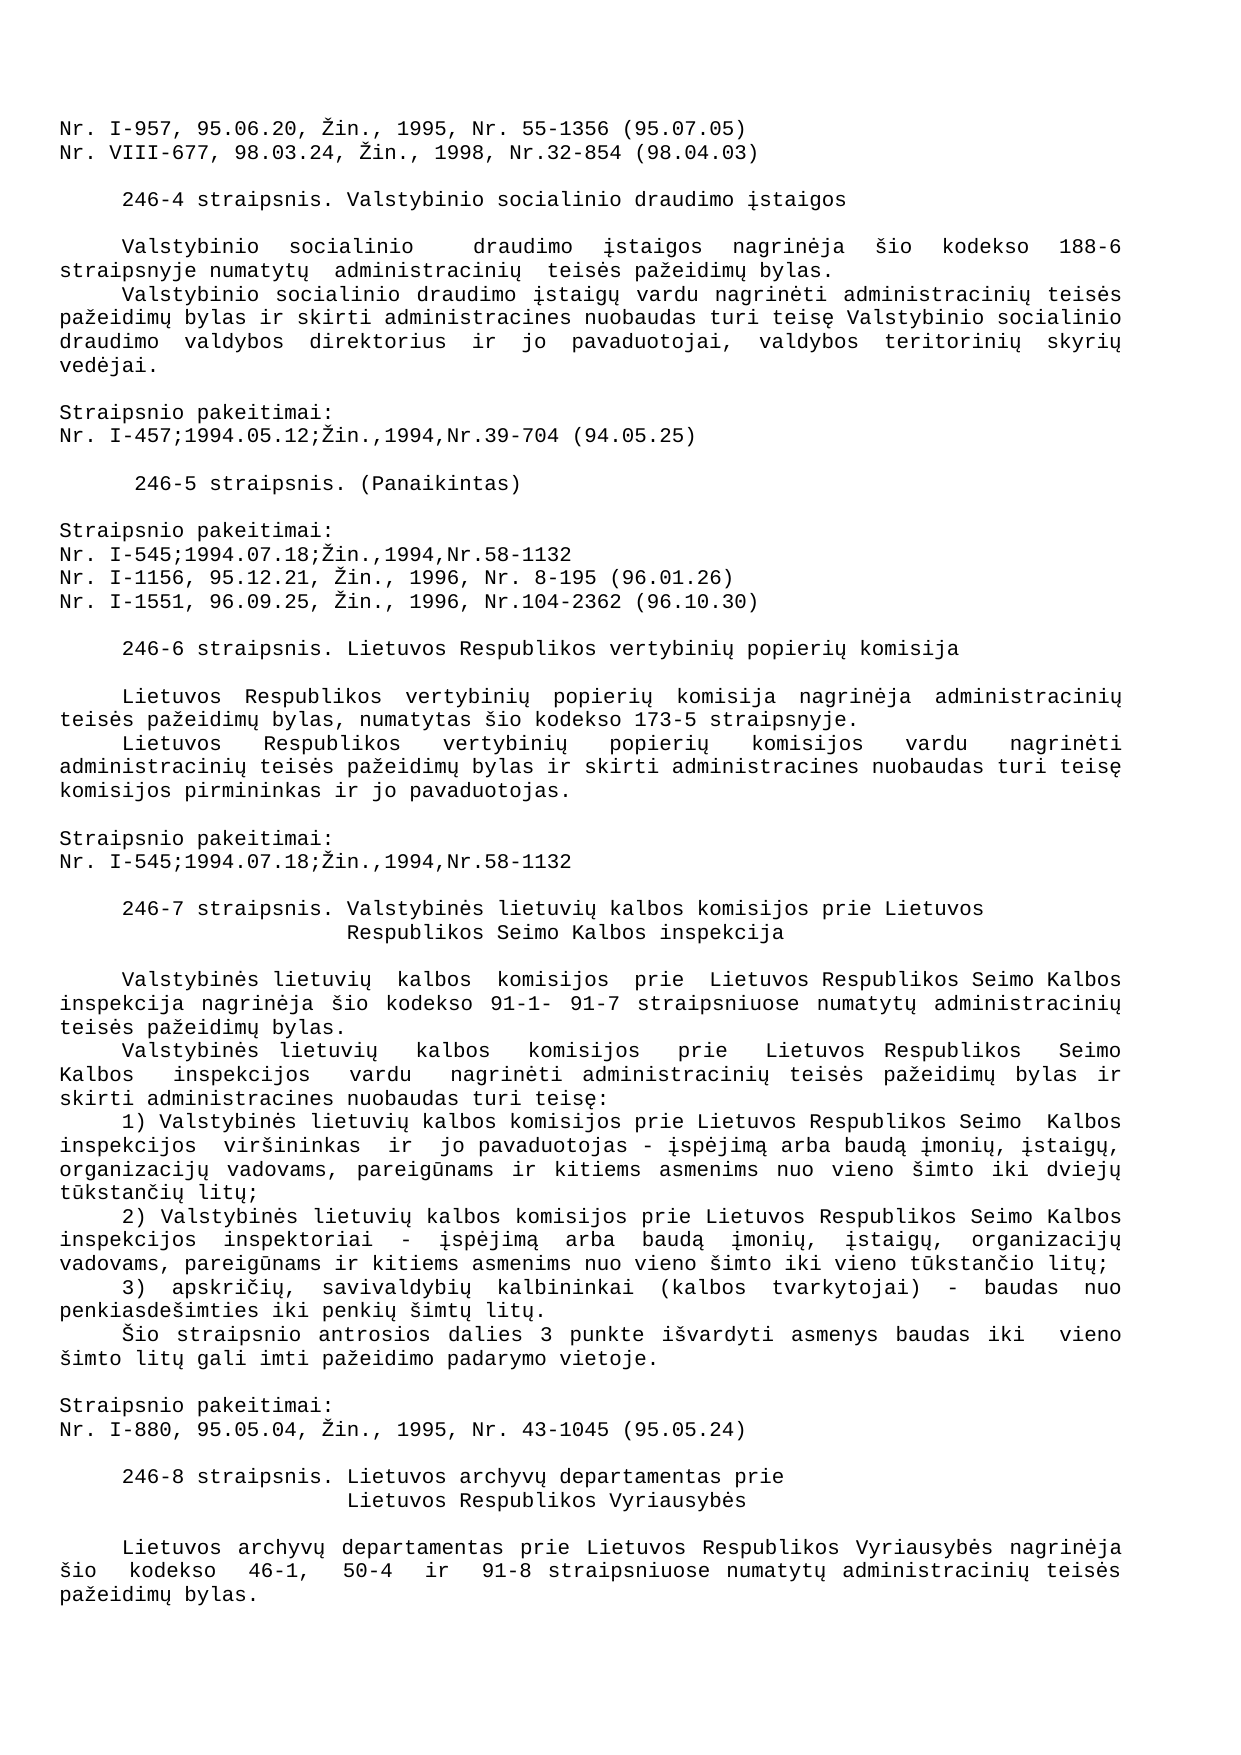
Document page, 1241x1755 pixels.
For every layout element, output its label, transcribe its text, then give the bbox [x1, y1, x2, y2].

text Nr. I-545;1994.07.18;Žin.,1994,Nr.58-1132 [59, 851, 1122, 875]
text 246-4 straipsnis. Valstybinio socialinio draudimo įstaigos [59, 189, 1122, 213]
text Straipsnio pakeitimai: [59, 402, 1122, 426]
text Nr. VIII-677, 98.03.24, Žin., 1998, Nr.32-854 (98.04.03) [59, 142, 1122, 165]
text Nr. I-545;1994.07.18;Žin.,1994,Nr.58-1132 [59, 544, 1122, 567]
text Valstybinio socialinio draudimo įstaigų vardu nagrinėti administracinių teisės pažeidimų bylas ir skirti administracines nuobaudas turi teisę Valstybinio socialinio draudimo valdybos direktorius ir jo pavaduotojai, valdybos teritorinių skyrių vedėjai. [59, 284, 1122, 378]
text 246-8 straipsnis. Lietuvos archyvų departamentas prie [59, 1466, 1122, 1489]
text 246-5 straipsnis. (Panaikintas) [59, 473, 1122, 496]
text Straipsnio pakeitimai: [59, 1395, 1122, 1419]
text Lietuvos Respublikos Vyriausybės [59, 1489, 1122, 1513]
text Nr. I-1156, 95.12.21, Žin., 1996, Nr. 8-195 (96.01.26) [59, 567, 1122, 591]
text 246-7 straipsnis. Valstybinės lietuvių kalbos komisijos prie Lietuvos [59, 898, 1122, 922]
text Šio straipsnio antrosios dalies 3 punkte išvardyti asmenys baudas iki vieno šimto litų gali imti pažeidimo padarymo vietoje. [59, 1324, 1122, 1371]
text Valstybinės lietuvių kalbos komisijos prie Lietuvos Respublikos Seimo Kalbos inspekcijos vardu nagrinėti administracinių teisės pažeidimų bylas ir skirti administracines nuobaudas turi teisę: [59, 1040, 1122, 1111]
text 246-6 straipsnis. Lietuvos Respublikos vertybinių popierių komisija [59, 638, 1122, 662]
text Respublikos Seimo Kalbos inspekcija [59, 922, 1122, 946]
text Lietuvos Respublikos vertybinių popierių komisijos vardu nagrinėti administracinių teisės pažeidimų bylas ir skirti administracines nuobaudas turi teisę komisijos pirmininkas ir jo pavaduotojas. [59, 733, 1122, 804]
text Straipsnio pakeitimai: [59, 520, 1122, 544]
text 3) apskričių, savivaldybių kalbininkai (kalbos tvarkytojai) - baudas nuo penkiasdešimties iki penkių šimtų litų. [59, 1277, 1122, 1324]
text Valstybinio socialinio draudimo įstaigos nagrinėja šio kodekso 188-6 straipsnyje numatytų administracinių teisės pažeidimų bylas. [59, 236, 1122, 284]
text Nr. I-457;1994.05.12;Žin.,1994,Nr.39-704 (94.05.25) [59, 426, 1122, 449]
text Straipsnio pakeitimai: [59, 827, 1122, 851]
text Valstybinės lietuvių kalbos komisijos prie Lietuvos Respublikos Seimo Kalbos inspekcija nagrinėja šio kodekso 91-1- 91-7 straipsniuose numatytų administracinių teisės pažeidimų bylas. [59, 969, 1122, 1040]
text Nr. I-880, 95.05.04, Žin., 1995, Nr. 43-1045 (95.05.24) [59, 1419, 1122, 1442]
text 2) Valstybinės lietuvių kalbos komisijos prie Lietuvos Respublikos Seimo Kalbos inspekcijos inspektoriai - įspėjimą arba baudą įmonių, įstaigų, organizacijų vadovams, pareigūnams ir kitiems asmenims nuo vieno šimto iki vieno tūkstančio litų; [59, 1206, 1122, 1277]
text Lietuvos Respublikos vertybinių popierių komisija nagrinėja administracinių teisės pažeidimų bylas, numatytas šio kodekso 173-5 straipsnyje. [59, 686, 1122, 733]
text Nr. I-1551, 96.09.25, Žin., 1996, Nr.104-2362 (96.10.30) [59, 591, 1122, 615]
text Nr. I-957, 95.06.20, Žin., 1995, Nr. 55-1356 (95.07.05) [59, 118, 1122, 142]
text Lietuvos archyvų departamentas prie Lietuvos Respublikos Vyriausybės nagrinėja šio kodekso 46-1, 50-4 ir 91-8 straipsniuose numatytų administracinių teisės pažeidimų bylas. [59, 1537, 1122, 1608]
text 1) Valstybinės lietuvių kalbos komisijos prie Lietuvos Respublikos Seimo Kalbos inspekcijos viršininkas ir jo pavaduotojas - įspėjimą arba baudą įmonių, įstaigų, organizacijų vadovams, pareigūnams ir kitiems asmenims nuo vieno šimto iki dviejų tūkstančių litų; [59, 1111, 1122, 1206]
